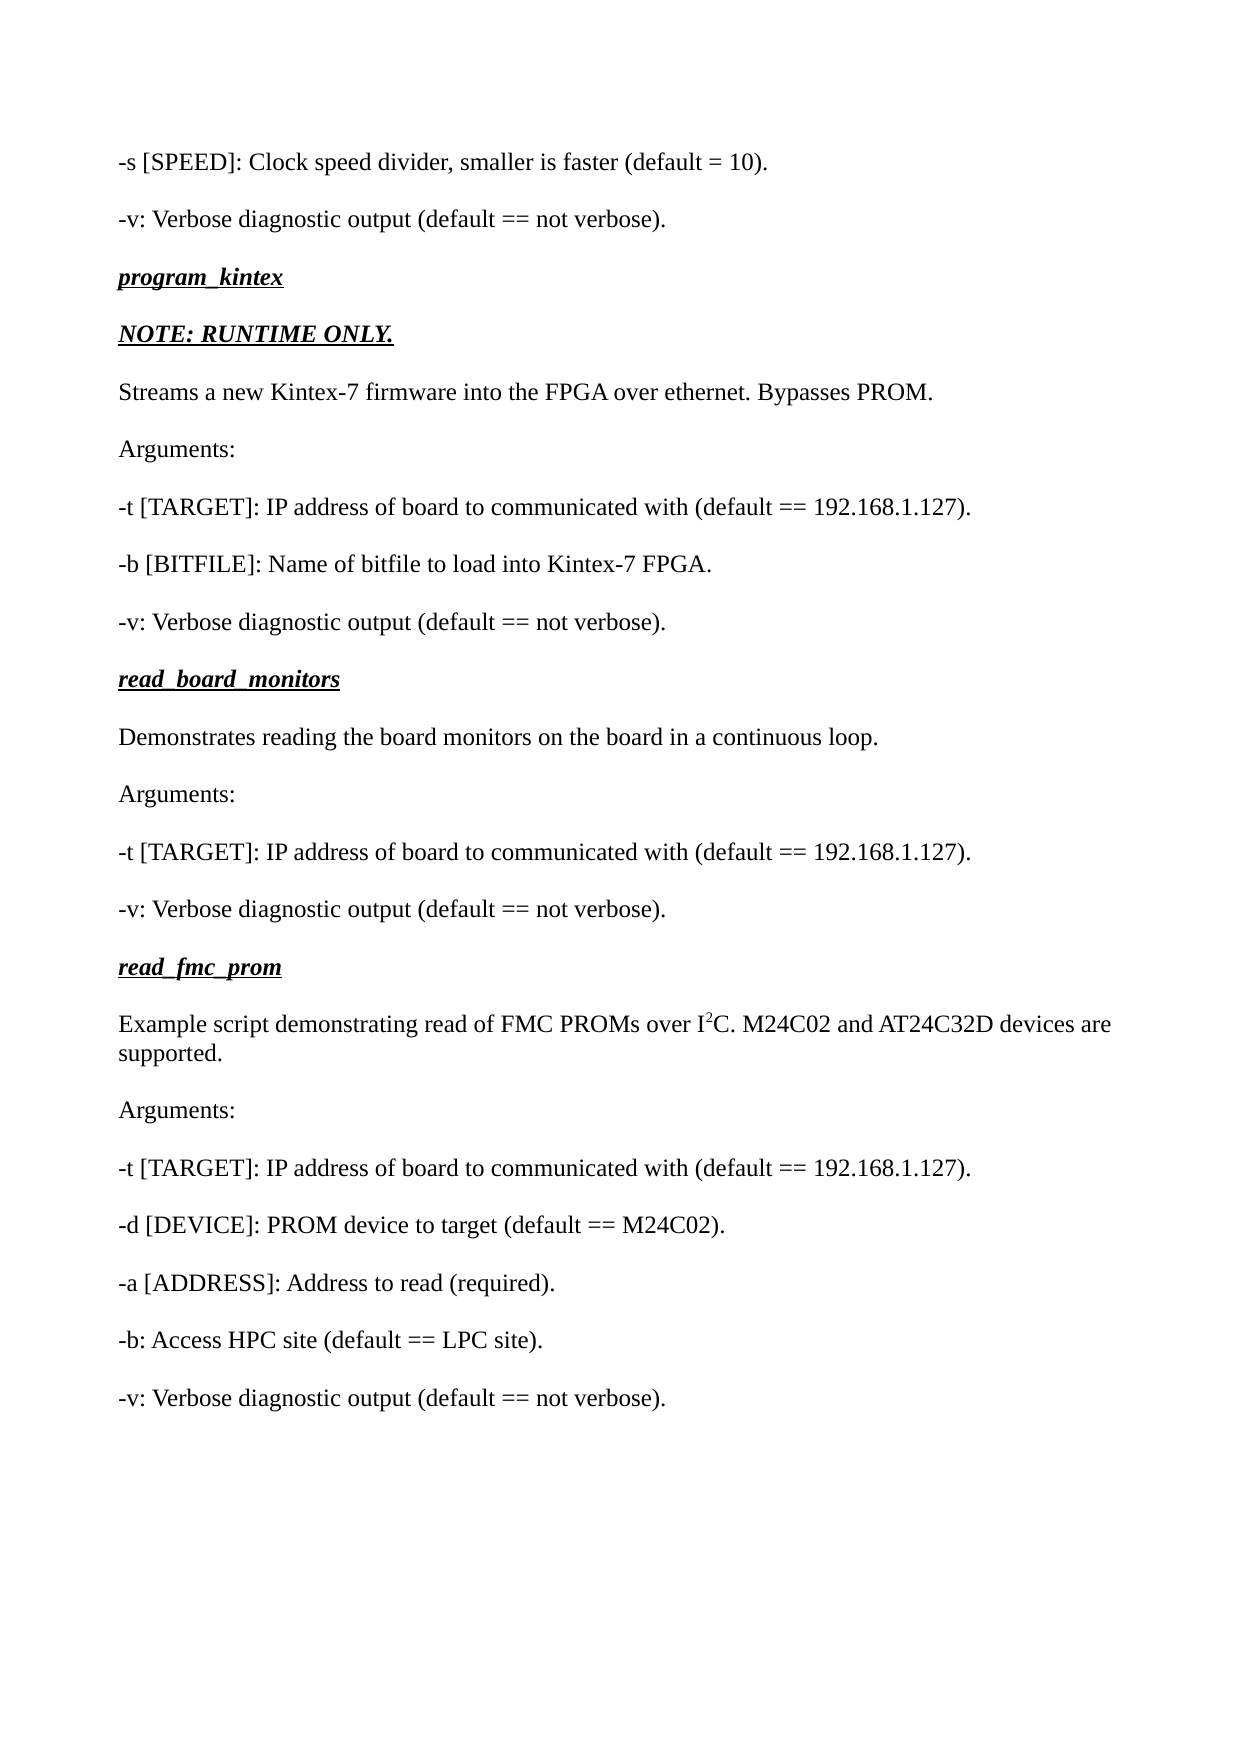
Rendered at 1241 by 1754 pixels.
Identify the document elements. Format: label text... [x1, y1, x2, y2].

text program_kintex [118, 262, 1122, 291]
text -v: Verbose diagnostic output (default == not verbose). [118, 204, 1122, 233]
text NOTE: RUNTIME ONLY. [118, 319, 1122, 348]
text -v: Verbose diagnostic output (default == not verbose). [118, 607, 1122, 636]
text -t [TARGET]: IP address of board to communicated with (default == 192.168.1.127). [118, 1153, 1122, 1182]
text Arguments: [118, 1096, 1122, 1124]
text -t [TARGET]: IP address of board to communicated with (default == 192.168.1.127). [118, 492, 1122, 521]
text -b [BITFILE]: Name of bitfile to load into Kintex-7 FPGA. [118, 549, 1122, 578]
text read_fmc_prom [118, 952, 1122, 981]
text Demonstrates reading the board monitors on the board in a continuous loop. [118, 722, 1122, 751]
text Streams a new Kintex-7 firmware into the FPGA over ethernet. Bypasses PROM. [118, 377, 1122, 406]
text Example script demonstrating read of FMC PROMs over I2C. M24C02 and AT24C32D devices are supported. [118, 1009, 1122, 1067]
text -a [ADDRESS]: Address to read (required). [118, 1268, 1122, 1297]
text read_board_monitors [118, 664, 1122, 693]
text -b: Access HPC site (default == LPC site). [118, 1326, 1122, 1354]
text -v: Verbose diagnostic output (default == not verbose). [118, 1383, 1122, 1412]
text -t [TARGET]: IP address of board to communicated with (default == 192.168.1.127). [118, 837, 1122, 866]
text -d [DEVICE]: PROM device to target (default == M24C02). [118, 1211, 1122, 1239]
text Arguments: [118, 434, 1122, 463]
text -v: Verbose diagnostic output (default == not verbose). [118, 894, 1122, 923]
text -s [SPEED]: Clock speed divider, smaller is faster (default = 10). [118, 147, 1122, 176]
text Arguments: [118, 779, 1122, 808]
